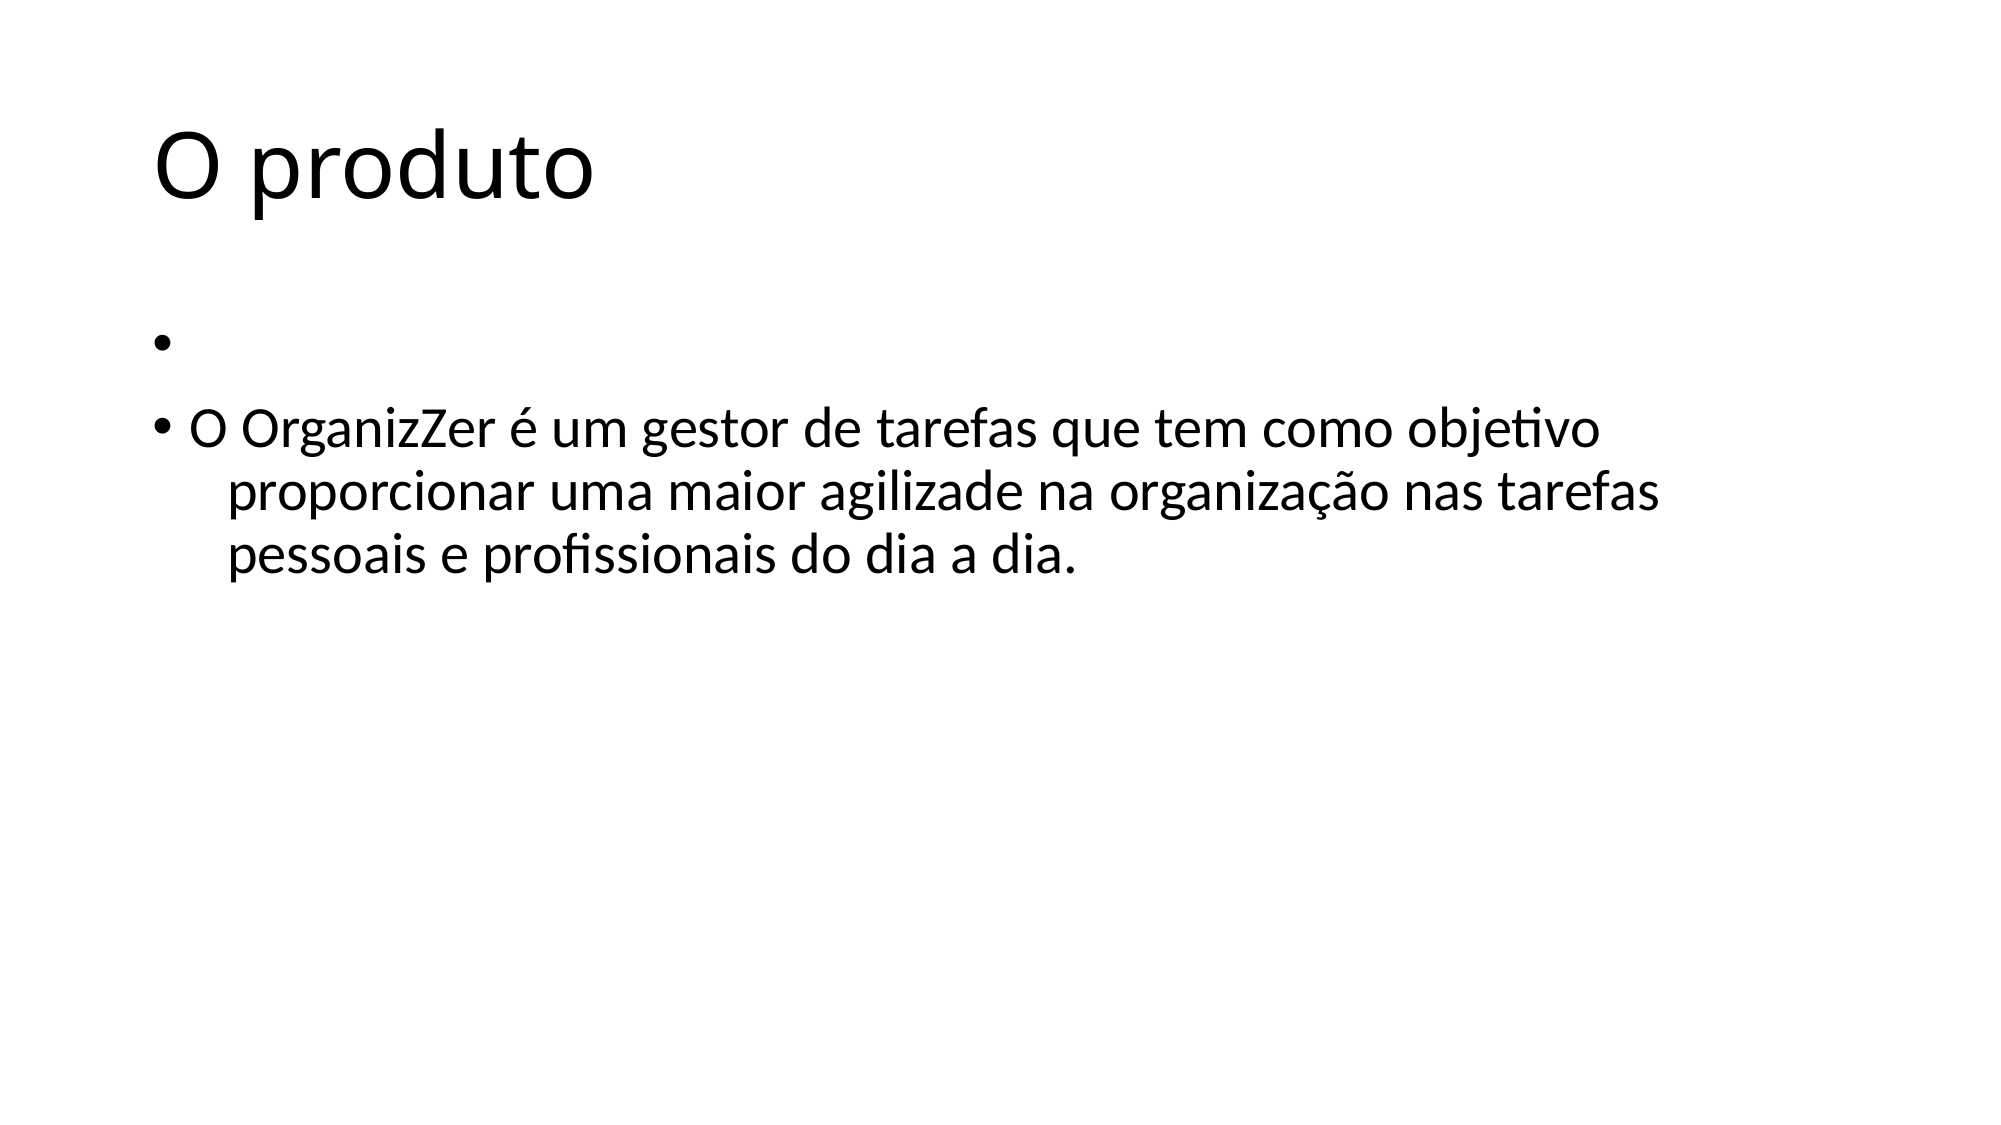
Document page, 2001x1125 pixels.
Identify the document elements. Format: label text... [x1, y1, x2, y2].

title O produto [137, 59, 1863, 278]
list O OrganizZer é um gestor de tarefas que tem como objetivo proporcionar uma maior agilizade na organização nas tarefas pessoais e profissionais do dia a dia. [137, 299, 1863, 1014]
